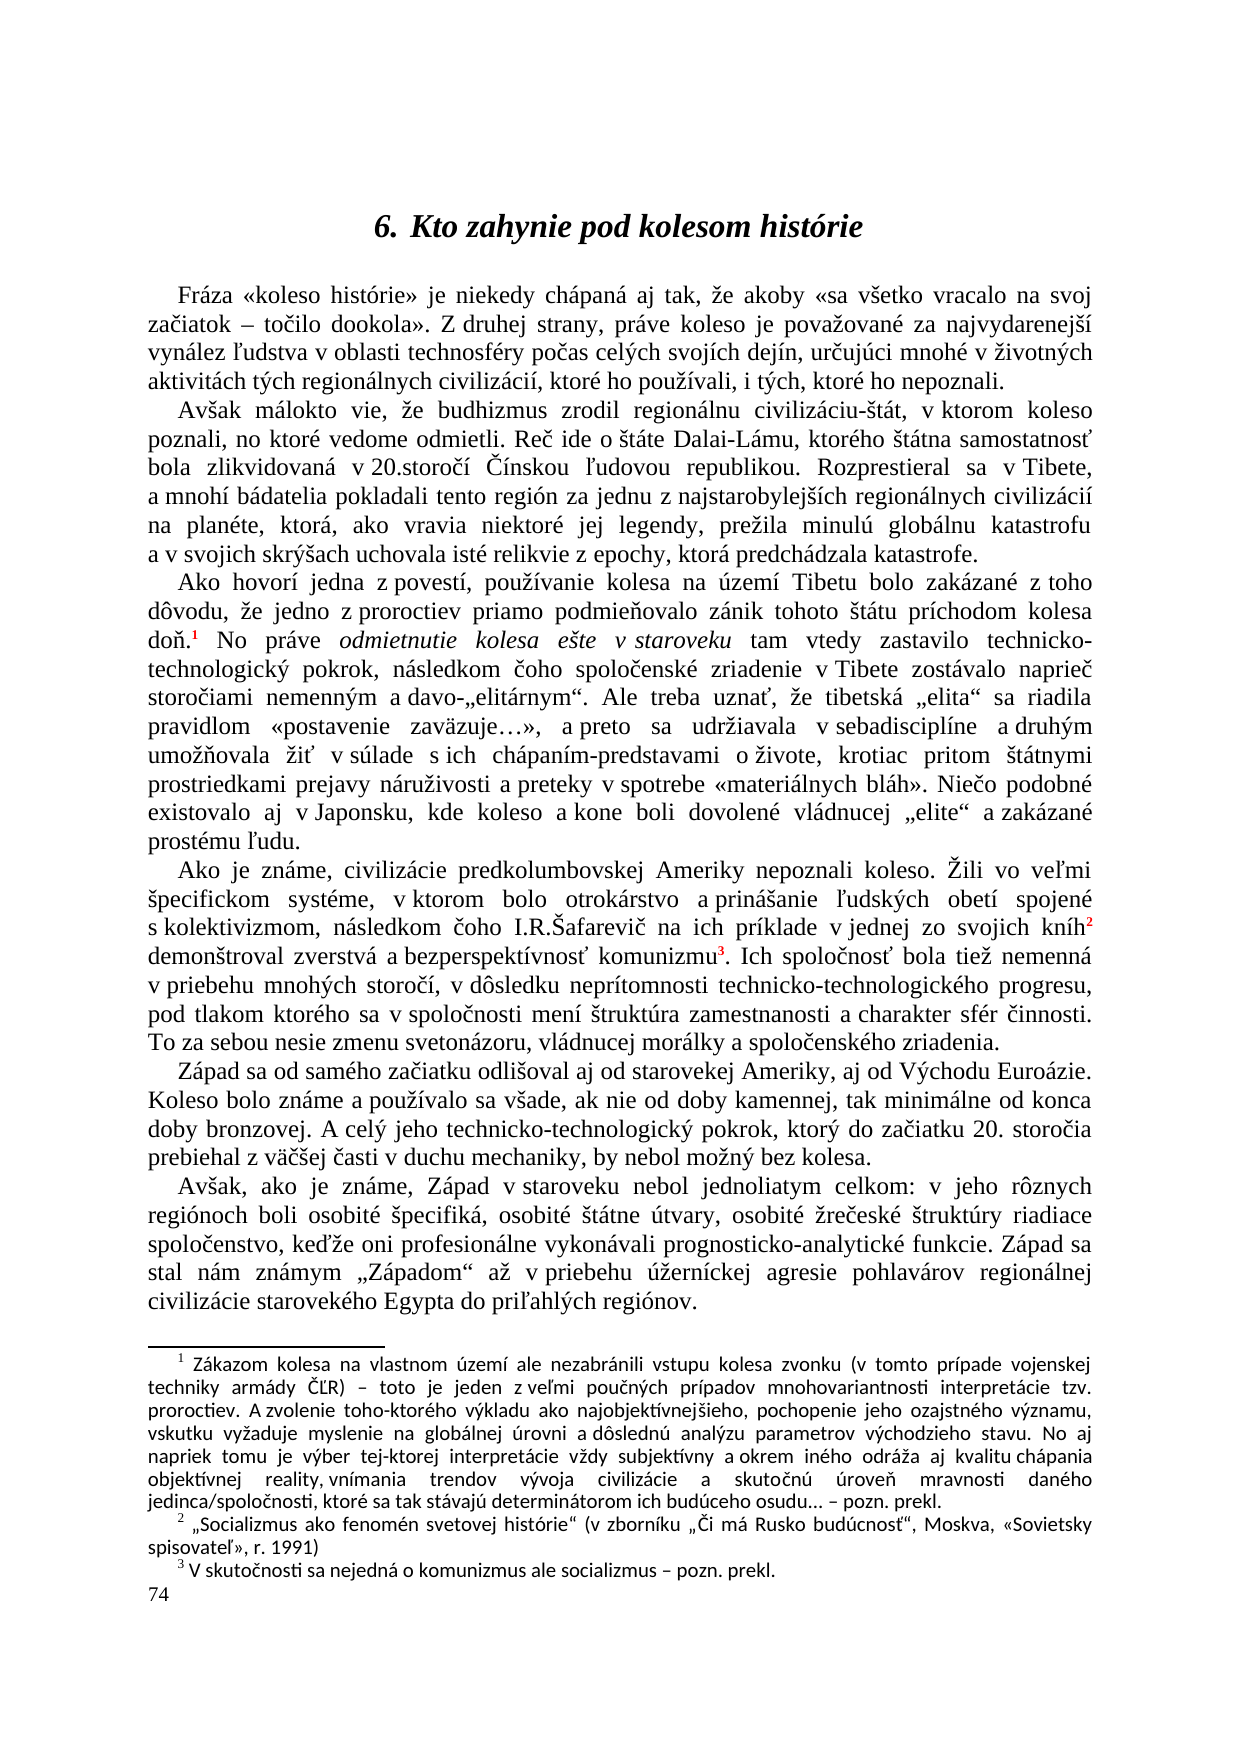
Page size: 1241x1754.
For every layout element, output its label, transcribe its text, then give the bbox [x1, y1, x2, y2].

text „Socializmus ako fenomén svetovej histórie“ (v zborníku „Či má Rusko budúcnosť“, Moskva, «Sovietsky spisovateľ», r. 1991) [148, 1513, 1093, 1559]
text Ako je známe, civilizácie predkolumbovskej Ameriky nepoznali koleso. Žili vo veľmi špecifickom systéme, v ktorom bolo otrokárstvo a prinášanie ľudských obetí spojené s kolektivizmom, následkom čoho I.R.Šafarevič na ich príklade v jednej zo svojich kníh demonštroval zverstvá a bezperspektívnosť komunizmu. Ich spoločnosť bola tiež nemenná v priebehu mnohých storočí, v dôsledku neprítomnosti technicko-technologického progresu, pod tlakom ktorého sa v spoločnosti mení štruktúra zamestnanosti a charakter sfér činnosti. To za sebou nesie zmenu svetonázoru, vládnucej morálky a spoločenského zriadenia. [148, 855, 1093, 1056]
text Zákazom kolesa na vlastnom území ale nezabránili vstupu kolesa zvonku (v tomto prípade vojenskej techniky armády ČĽR) – toto je jeden z veľmi poučných prípadov mnohovariantnosti interpretácie tzv. proroctiev. A zvolenie toho-ktorého výkladu ako najobjektívnejšieho, pochopenie jeho ozajstného významu, vskutku vyžaduje myslenie na globálnej úrovni a dôslednú analýzu parametrov východzieho stavu. No aj napriek tomu je výber tej-ktorej interpretácie vždy subjektívny a okrem iného odráža aj kvalitu chápania objektívnej reality, vnímania trendov vývoja civilizácie a skutočnú úroveň mravnosti daného jedinca/spoločnosti, ktoré sa tak stávajú determinátorom ich budúceho osudu... – pozn. prekl. [148, 1353, 1093, 1513]
text Avšak, ako je známe, Západ v staroveku nebol jednoliatym celkom: v jeho rôznych regiónoch boli osobité špecifiká, osobité štátne útvary, osobité žrečeské štruktúry riadiace spoločenstvo, keďže oni profesionálne vykonávali prognosticko-analytické funkcie. Západ sa stal nám známym „Západom“ až v priebehu úžerníckej agresie pohlavárov regionálnej civilizácie starovekého Egypta do priľahlých regiónov. [148, 1171, 1093, 1315]
text Ako hovorí jedna z povestí, používanie kolesa na území Tibetu bolo zakázané z toho dôvodu, že jedno z proroctiev priamo podmieňovalo zánik tohoto štátu príchodom kolesa doň. No práve odmietnutie kolesa ešte v staroveku tam vtedy zastavilo technicko-technologický pokrok, následkom čoho spoločenské zriadenie v Tibete zostávalo naprieč storočiami nemenným a davo-„elitárnym“. Ale treba uznať, že tibetská „elita“ sa riadila pravidlom «postavenie zaväzuje…», a preto sa udržiavala v sebadisciplíne a druhým umožňovala žiť v súlade s ich chápaním-predstavami o živote, krotiac pritom štátnymi prostriedkami prejavy náruživosti a preteky v spotrebe «materiálnych bláh». Niečo podobné existovalo aj v Japonsku, kde koleso a kone boli dovolené vládnucej „elite“ a zakázané prostému ľudu. [148, 567, 1093, 855]
text Západ sa od samého začiatku odlišoval aj od starovekej Ameriky, aj od Východu Euroázie. Koleso bolo známe a používalo sa všade, ak nie od doby kamennej, tak minimálne od konca doby bronzovej. A celý jeho technicko-technologický pokrok, ktorý do začiatku 20. storočia prebiehal z väčšej časti v duchu mechaniky, by nebol možný bez kolesa. [148, 1056, 1093, 1171]
subtitle 6. Kto zahynie pod kolesom histórie [148, 207, 1093, 245]
text Fráza «koleso histórie» je niekedy chápaná aj tak, že akoby «sa všetko vracalo na svoj začiatok – točilo dookola». Z druhej strany, práve koleso je považované za najvydarenejší vynález ľudstva v oblasti technosféry počas celých svojích dejín, určujúci mnohé v životných aktivitách tých regionálnych civilizácií, ktoré ho používali, i tých, ktoré ho nepoznali. [148, 280, 1093, 395]
text V skutočnosti sa nejedná o komunizmus ale socializmus – pozn. prekl. [148, 1559, 1093, 1582]
text Avšak málokto vie, že budhizmus zrodil regionálnu civilizáciu-štát, v ktorom koleso poznali, no ktoré vedome odmietli. Reč ide o štáte Dalai-Lámu, ktorého štátna samostatnosť bola zlikvidovaná v 20.storočí Čínskou ľudovou republikou. Rozprestieral sa v Tibete, a mnohí bádatelia pokladali tento región za jednu z najstarobylejších regionálnych civilizácií na planéte, ktorá, ako vravia niektoré jej legendy, prežila minulú globálnu katastrofu a v svojich skrýšach uchovala isté relikvie z epochy, ktorá predchádzala katastrofe. [148, 395, 1093, 567]
